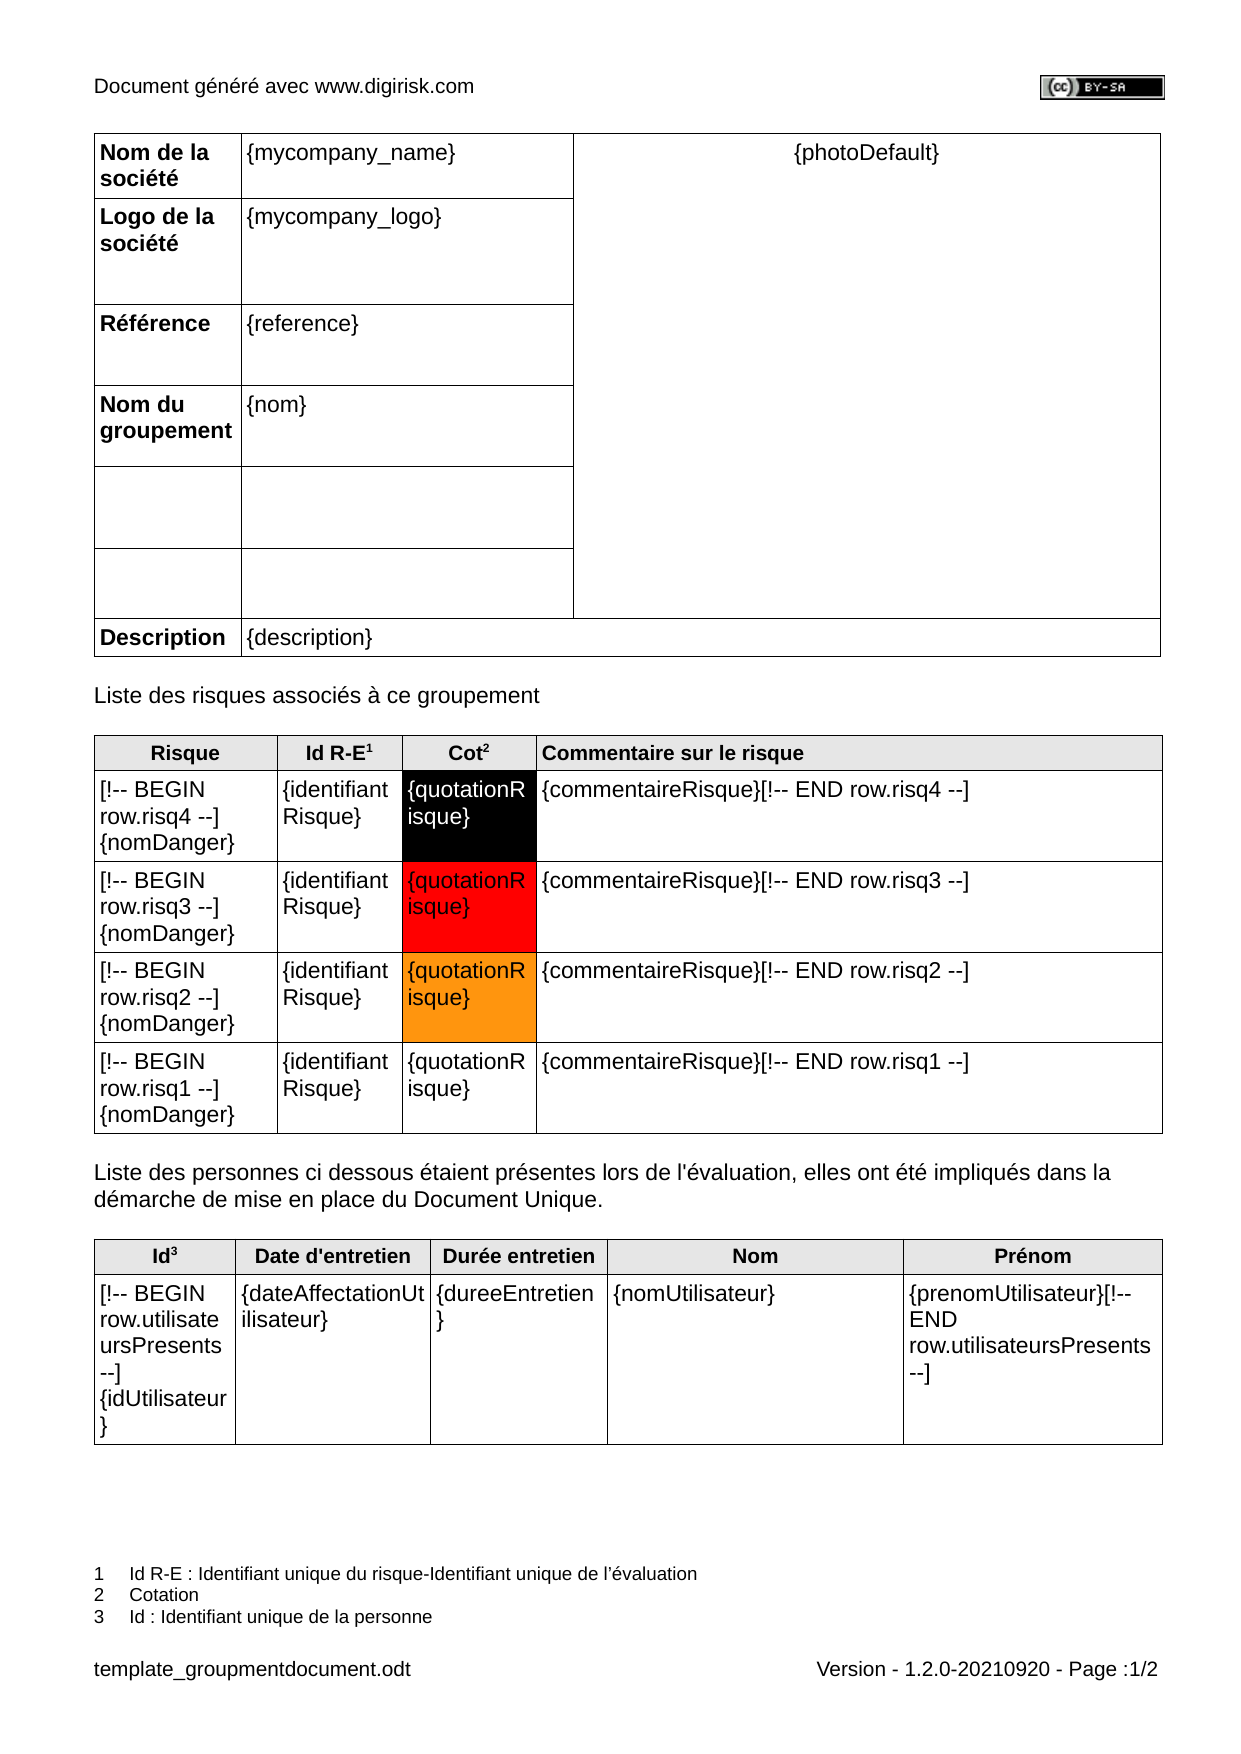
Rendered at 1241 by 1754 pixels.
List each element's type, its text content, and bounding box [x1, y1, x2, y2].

text Liste des personnes ci dessous étaient présentes lors de l'évaluation, elles ont été impliqués dans la démarche de mise en place du Document Unique. [94, 1159, 1162, 1212]
table_cell {identifiantRisque} [278, 862, 402, 952]
table_cell {quotationRisque} [403, 771, 536, 861]
table_cell {nom} [242, 386, 573, 466]
table_cell {mycompany_logo} [242, 199, 573, 304]
table_header Id [95, 1240, 235, 1274]
table_cell [242, 467, 573, 547]
table_header Risque [95, 736, 277, 770]
table_cell Référence [95, 305, 241, 385]
table_cell {dureeEntretien} [431, 1275, 607, 1444]
table_cell Description [95, 619, 241, 656]
text Liste des risques associés à ce groupement [94, 682, 1162, 708]
table_cell {description} [242, 619, 1160, 656]
table_header Commentaire sur le risque [537, 736, 1162, 770]
table_cell Nom du groupement [95, 386, 241, 466]
table_header Cot [403, 736, 536, 770]
table_cell Logo de la société [95, 199, 241, 304]
table_header Nom [608, 1240, 903, 1274]
table_header Nom de la société [95, 134, 241, 197]
table_cell [!-- BEGIN row.risq2 --]{nomDanger} [95, 953, 277, 1042]
table_cell {identifiantRisque} [278, 1043, 402, 1133]
table_cell {commentaireRisque}[!-- END row.risq4 --] [537, 771, 1162, 861]
table_cell [242, 549, 573, 618]
table_cell {quotationRisque} [403, 862, 536, 952]
table_cell {prenomUtilisateur}[!-- END row.utilisateursPresents --] [904, 1275, 1162, 1444]
table_header {photoDefault} [574, 134, 1160, 618]
table_cell [!-- BEGIN row.risq3 --]{nomDanger} [95, 862, 277, 952]
table_cell {commentaireRisque}[!-- END row.risq1 --] [537, 1043, 1162, 1133]
table_cell {nomUtilisateur} [608, 1275, 903, 1444]
table_cell {identifiantRisque} [278, 953, 402, 1042]
table_cell {quotationRisque} [403, 953, 536, 1042]
table_cell {dateAffectationUtilisateur} [236, 1275, 430, 1444]
table_cell {identifiantRisque} [278, 771, 402, 861]
table_cell {quotationRisque} [403, 1043, 536, 1133]
table_cell {commentaireRisque}[!-- END row.risq2 --] [537, 953, 1162, 1042]
table_cell {reference} [242, 305, 573, 385]
table_cell [!-- BEGIN row.risq4 --]{nomDanger} [95, 771, 277, 861]
table_header Date d'entretien [236, 1240, 430, 1274]
table_cell [!-- BEGIN row.risq1 --]{nomDanger} [95, 1043, 277, 1133]
table_cell [!-- BEGIN row.utilisateursPresents --]{idUtilisateur} [95, 1275, 235, 1444]
table_cell {commentaireRisque}[!-- END row.risq3 --] [537, 862, 1162, 952]
table_header Durée entretien [431, 1240, 607, 1274]
table_header Prénom [904, 1240, 1162, 1274]
table_cell [95, 467, 241, 547]
table_cell [95, 549, 241, 618]
picture [1040, 75, 1165, 100]
table_header Id R-E [278, 736, 402, 770]
table_header {mycompany_name} [242, 134, 573, 197]
